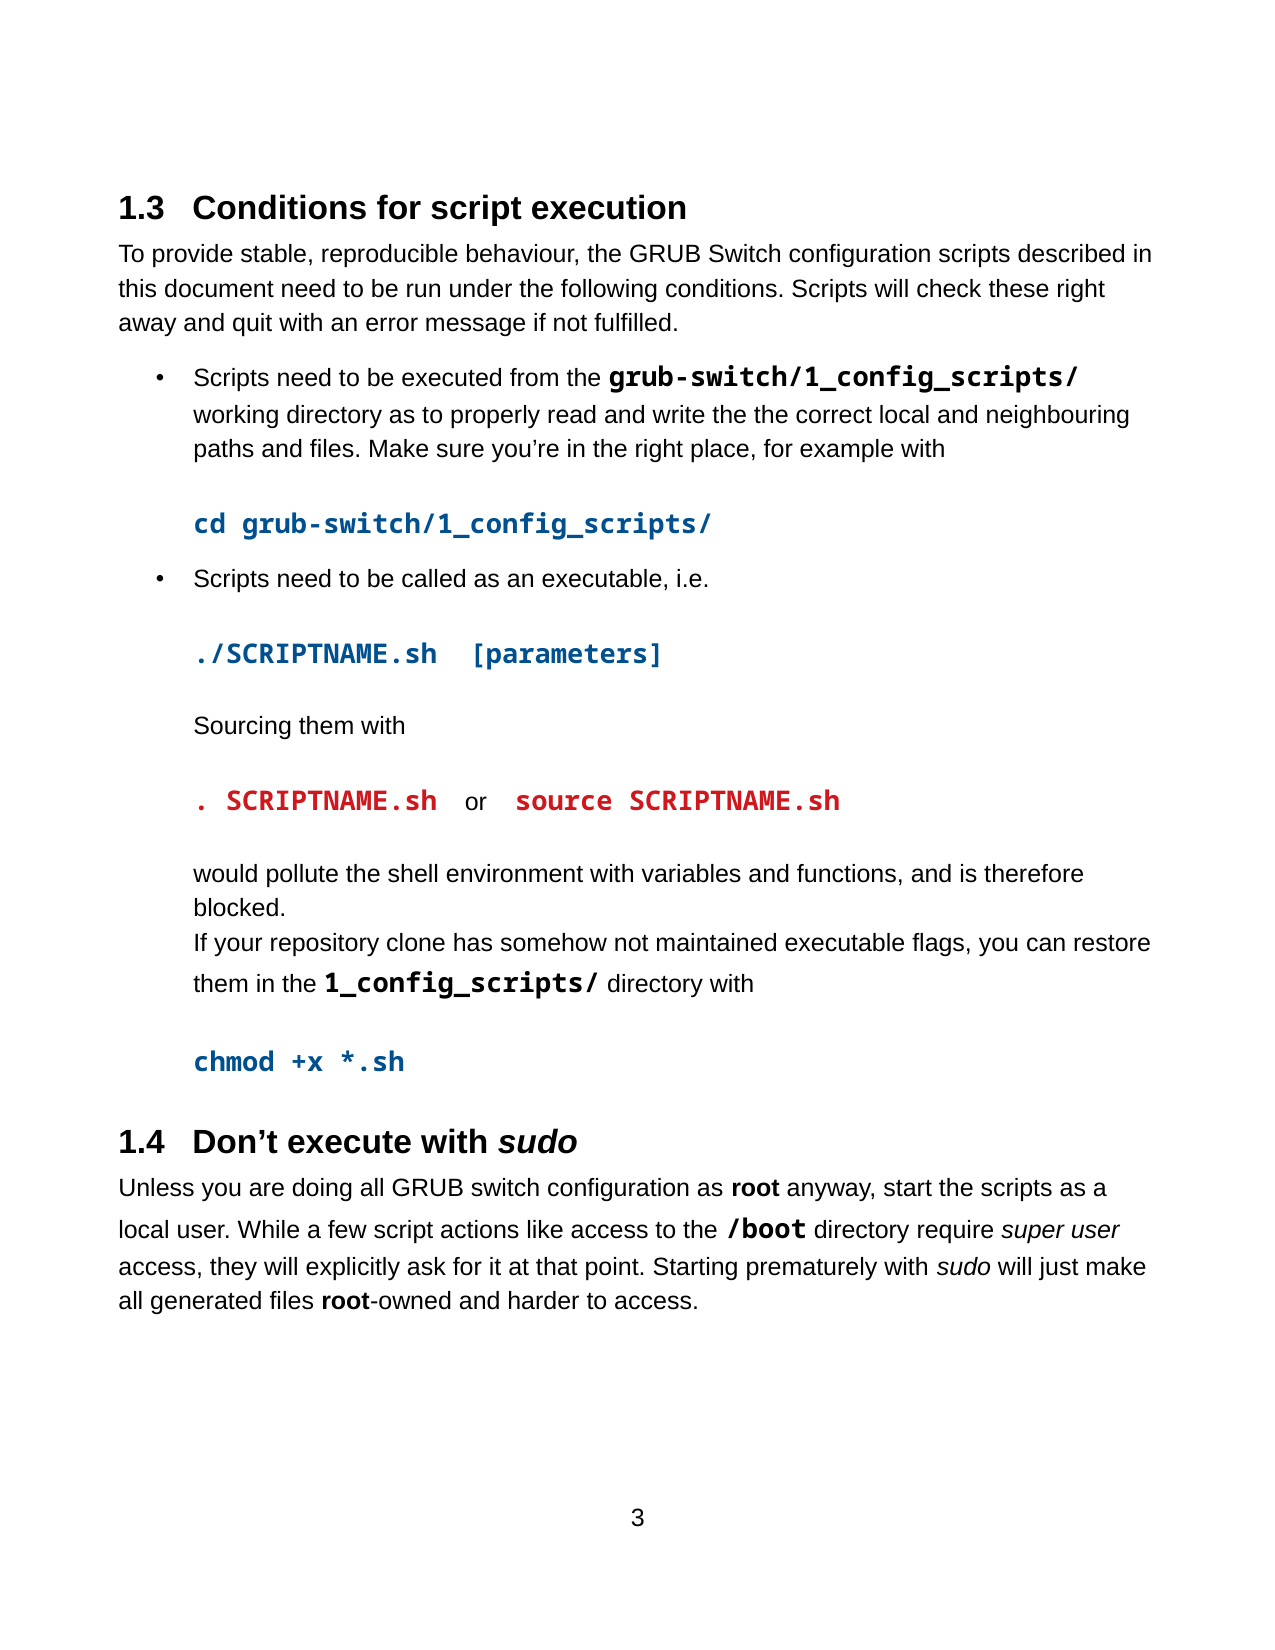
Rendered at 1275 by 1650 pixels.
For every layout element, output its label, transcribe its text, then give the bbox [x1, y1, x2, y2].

text To provide stable, reproducible behaviour, the GRUB Switch configuration scripts described in this document need to be run under the following conditions. Scripts will check these right away and quit with an error message if not fulfilled. [118, 239, 1157, 337]
subtitle Don’t execute with sudo [118, 1122, 1157, 1161]
text Unless you are doing all GRUB switch configuration as root anyway, start the scripts as a local user. While a few script actions like access to the /boot directory require super user access, they will explicitly ask for it at that point. Starting prematurely with sudo will just make all generated files root-owned and harder to access. [118, 1173, 1157, 1315]
subtitle Conditions for script execution [118, 188, 1157, 227]
list Scripts need to be called as an executable, i.e. ./SCRIPTNAME.sh [parameters] Sourcing them with . SCRIPTNAME.sh or source SCRIPTNAME.sh would pollute the shell environment with variables and functions, and is therefore blocked. If your repository clone has somehow not maintained executable flags, you can restore them in the 1_config_scripts/ directory with chmod +x *.sh [156, 563, 1157, 1079]
list Scripts need to be executed from the grub-switch/1_config_scripts/ working directory as to properly read and write the the correct local and neighbouring paths and files. Make sure you’re in the right place, for example with cd grub-switch/1_config_scripts/ [156, 357, 1157, 542]
